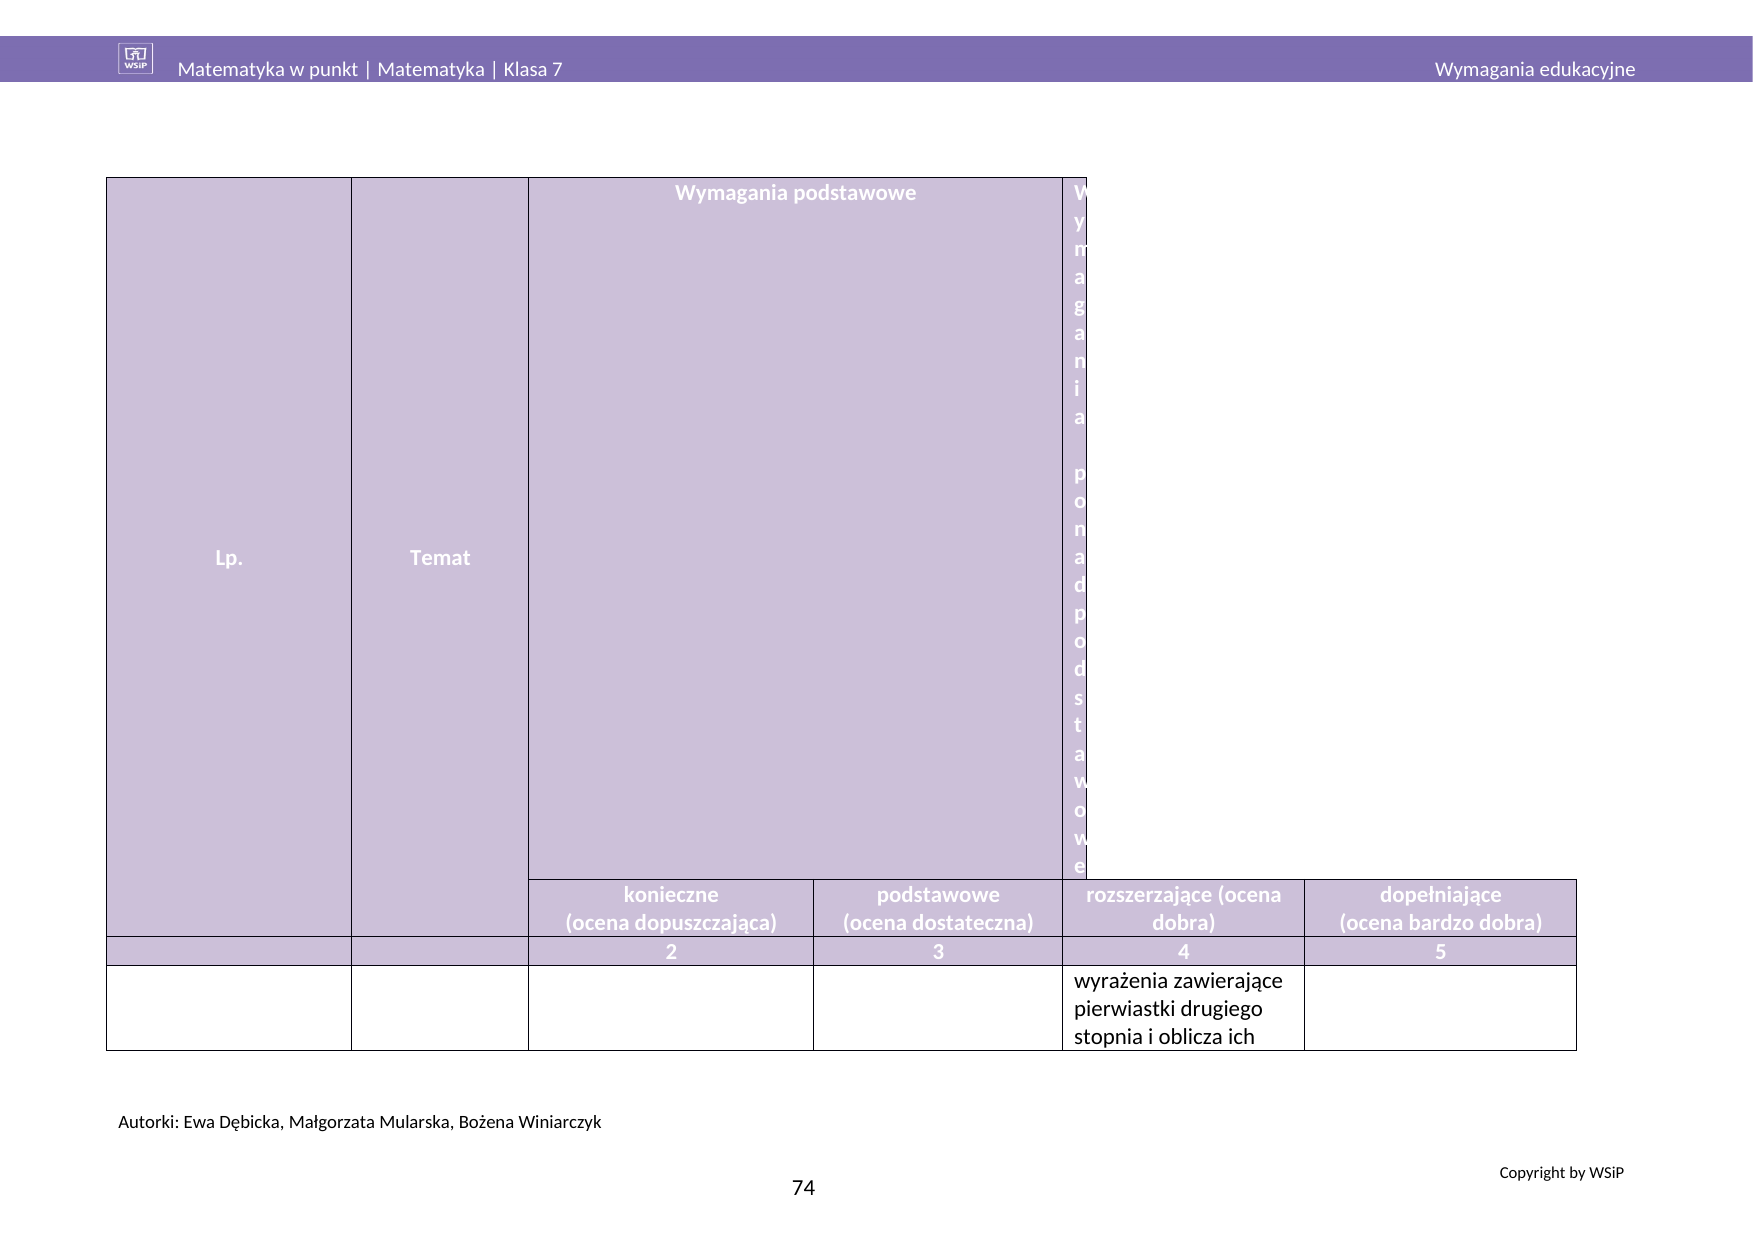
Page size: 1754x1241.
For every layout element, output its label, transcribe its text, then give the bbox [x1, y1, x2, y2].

table_cell [107, 966, 351, 1050]
table_cell wyrażenia zawierające pierwiastki drugiego stopnia i oblicza ich [1063, 966, 1304, 1050]
table_cell [814, 966, 1062, 1050]
table_cell [352, 937, 528, 965]
table_cell [529, 966, 813, 1050]
picture [0, 36, 1753, 82]
table_cell 2 [529, 937, 813, 965]
table_cell 3 [814, 937, 1062, 965]
table_header Lp. [107, 178, 351, 936]
table_cell 4 [1063, 937, 1304, 965]
table_cell rozszerzające (ocena dobra) [1063, 880, 1304, 936]
table_header Wymagania ponadpodstawowe [1063, 178, 1086, 879]
table_cell podstawowe (ocena dostateczna) [814, 880, 1062, 936]
table_cell dopełniające (ocena bardzo dobra) [1305, 880, 1576, 936]
table_cell [352, 966, 528, 1050]
table_cell [107, 937, 351, 965]
table_cell konieczne (ocena dopuszczająca) [529, 880, 813, 936]
table_header Wymagania podstawowe [529, 178, 1062, 879]
table_cell [1305, 966, 1576, 1050]
table_cell 5 [1305, 937, 1576, 965]
table_header Temat [352, 178, 528, 936]
